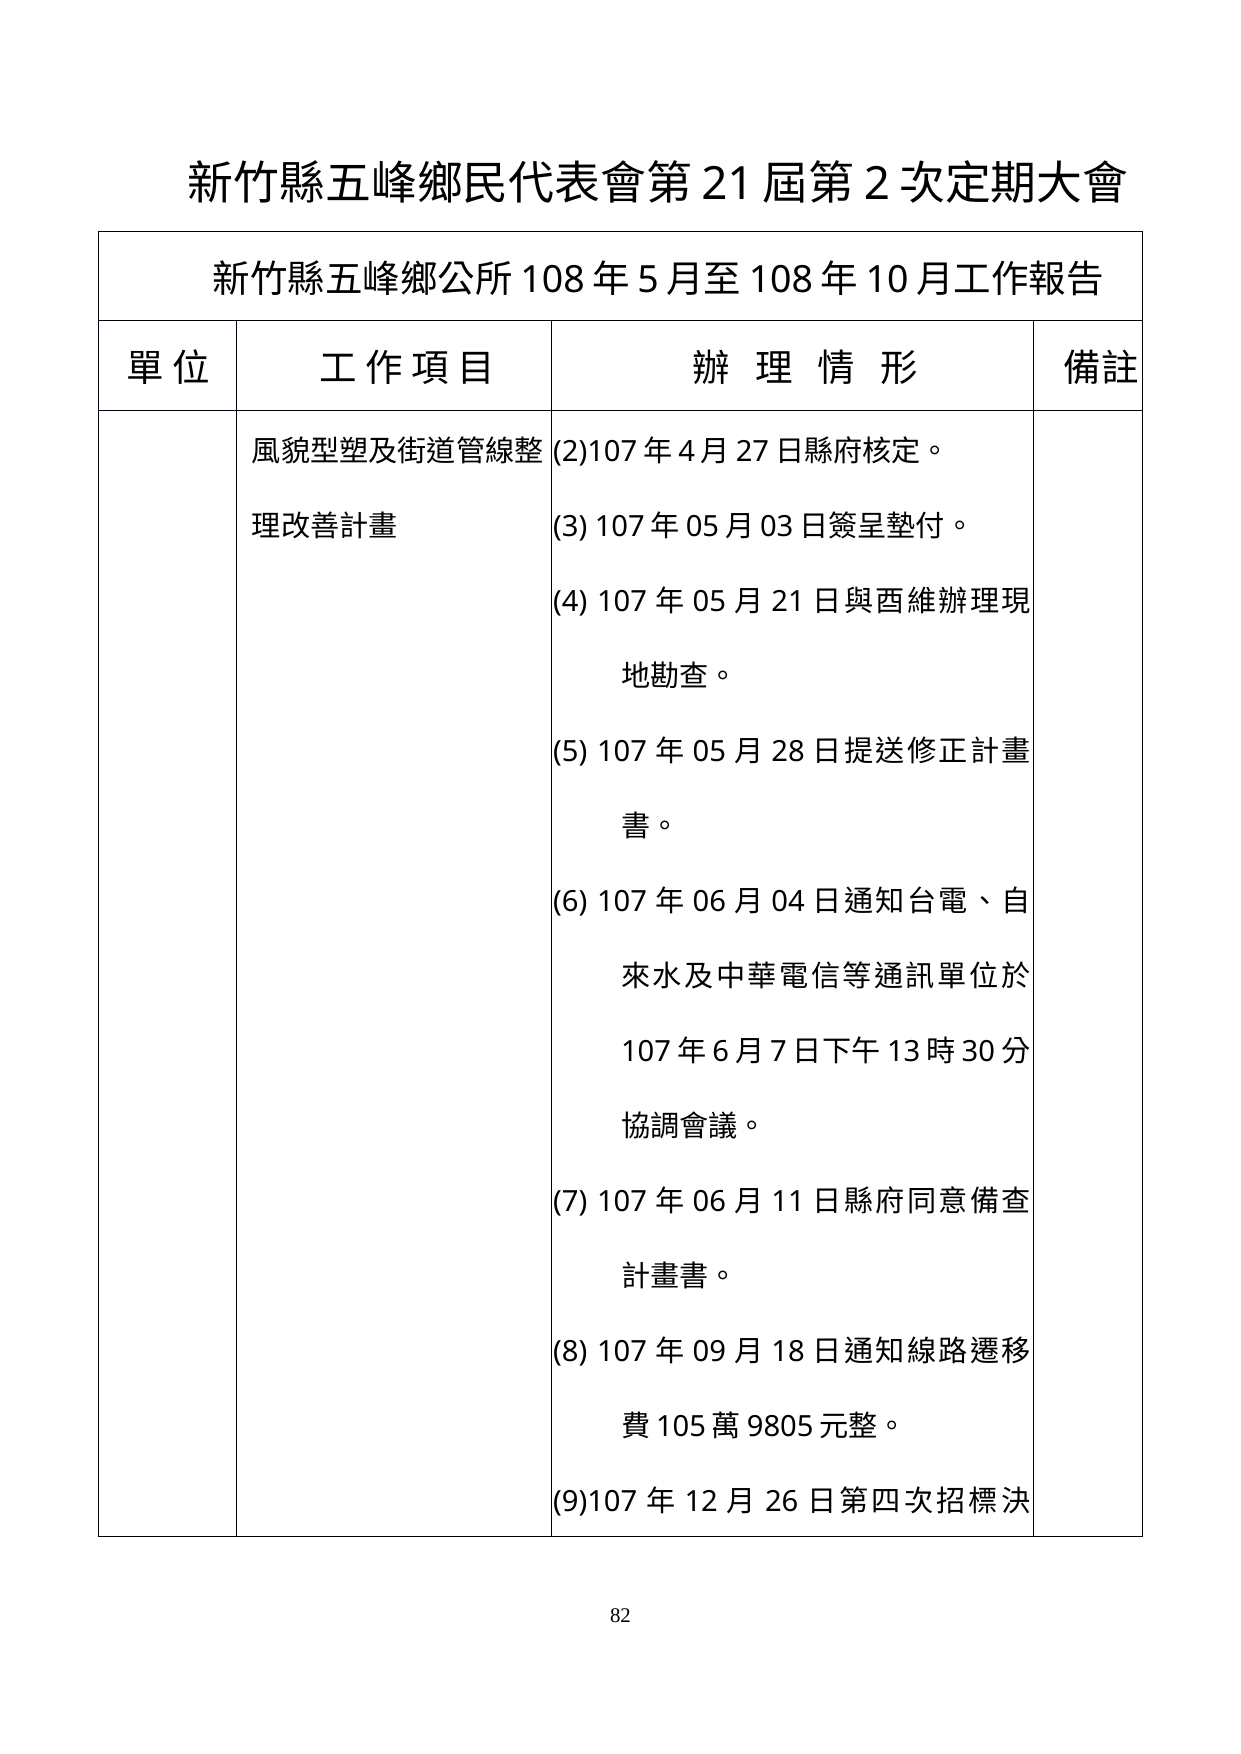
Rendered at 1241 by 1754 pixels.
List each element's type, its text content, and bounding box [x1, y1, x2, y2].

table_cell 風貌型塑及街道管線整理改善計畫 [237, 411, 551, 1536]
table_cell 單 位 [99, 321, 236, 410]
table_cell (2)107年4月27日縣府核定。 (3) 107年05月03日簽呈墊付。 (4) 107年05月21日與酉維辦理現地勘查。 (5) 107年05月28日提送修正計畫書。 (6) 107年06月04日通知台電、自來水及中華電信等通訊單位於107年6月7日下午13時30分協調會議。 (7) 107年06月11日縣府同意備查計畫書。 (8) 107年09月18日通知線路遷移費105萬9805元整。 (9)107年12月26日第四次招標決 [552, 411, 1033, 1536]
table_cell [1034, 411, 1142, 1536]
table_cell 辦 理 情 形 [552, 321, 1033, 410]
table_cell 備註 [1034, 321, 1142, 410]
table_cell 工 作 項 目 [237, 321, 551, 410]
table_cell [99, 411, 236, 1536]
table_header 新竹縣五峰鄉民代表會第21屆第2次定期大會 [98, 129, 1142, 231]
table_cell 新竹縣五峰鄉公所108年5月至108年10月工作報告 [99, 232, 1142, 320]
